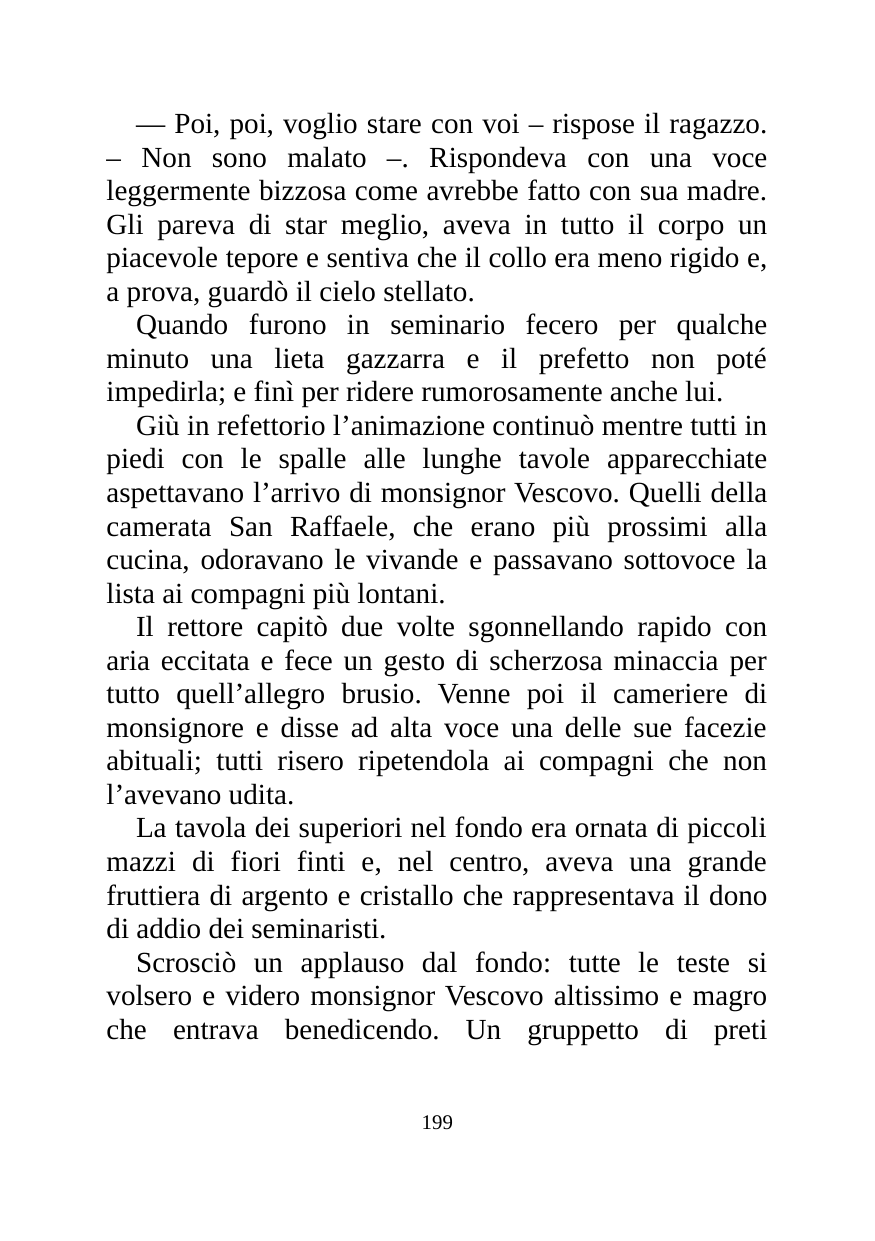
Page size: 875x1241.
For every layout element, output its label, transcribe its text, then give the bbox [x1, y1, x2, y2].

text La tavola dei superiori nel fondo era ornata di piccoli mazzi di fiori finti e, nel centro, aveva una grande fruttiera di argento e cristallo che rappresentava il dono di addio dei seminaristi. [106, 811, 768, 945]
text Scrosciò un applauso dal fondo: tutte le teste si volsero e videro monsignor Vescovo altissimo e magro che entrava benedicendo. Un gruppetto di preti [106, 945, 768, 1045]
text — Poi, poi, voglio stare con voi – rispose il ragazzo. – Non sono malato –. Rispondeva con una voce leggermente bizzosa come avrebbe fatto con sua madre. Gli pareva di star meglio, aveva in tutto il corpo un piacevole tepore e sentiva che il collo era meno rigido e, a prova, guardò il cielo stellato. [106, 106, 768, 307]
text Quando furono in seminario fecero per qualche minuto una lieta gazzarra e il prefetto non poté impedirla; e finì per ridere rumorosamente anche lui. [106, 307, 768, 408]
text Il rettore capitò due volte sgonnellando rapido con aria eccitata e fece un gesto di scherzosa minaccia per tutto quell’allegro brusio. Venne poi il cameriere di monsignore e disse ad alta voce una delle sue facezie abituali; tutti risero ripetendola ai compagni che non l’avevano udita. [106, 609, 768, 811]
text Giù in refettorio l’animazione continuò mentre tutti in piedi con le spalle alle lunghe tavole apparecchiate aspettavano l’arrivo di monsignor Vescovo. Quelli della camerata San Raffaele, che erano più prossimi alla cucina, odoravano le vivande e passavano sottovoce la lista ai compagni più lontani. [106, 408, 768, 609]
